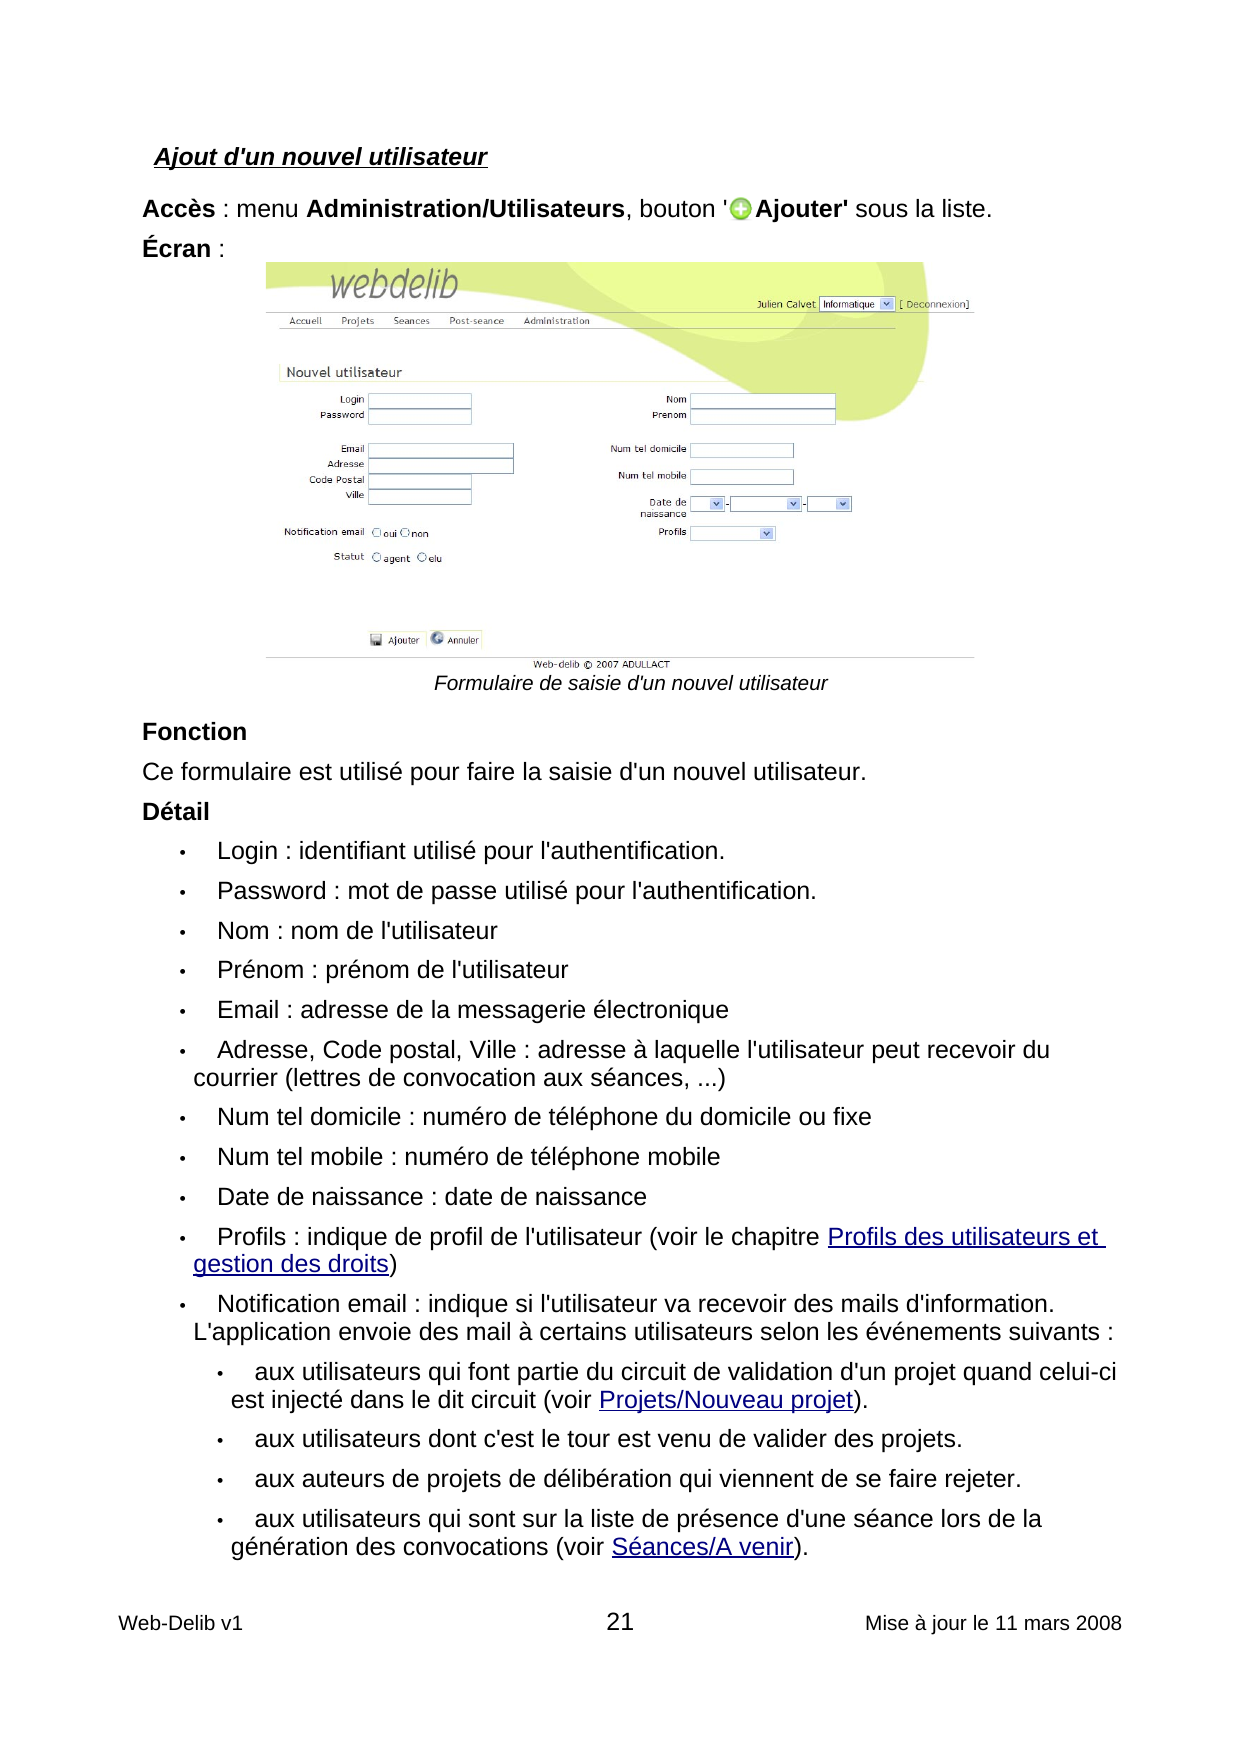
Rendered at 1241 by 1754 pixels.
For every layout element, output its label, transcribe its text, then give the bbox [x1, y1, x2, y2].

list Adresse, Code postal, Ville : adresse à laquelle l'utilisateur peut recevoir du courrier (lettres de convocation aux séances, ...) [156, 1036, 1122, 1091]
list Email : adresse de la messagerie électronique [156, 996, 1122, 1024]
list Num tel domicile : numéro de téléphone du domicile ou fixe [156, 1103, 1122, 1131]
text Détail [118, 797, 1122, 825]
list Prénom : prénom de l'utilisateur [156, 956, 1122, 984]
text Ce formulaire est utilisé pour faire la saisie d'un nouvel utilisateur. [118, 758, 1122, 786]
list Password : mot de passe utilisé pour l'authentification. [156, 877, 1122, 905]
list Num tel mobile : numéro de téléphone mobile [156, 1143, 1122, 1171]
list Login : identifiant utilisé pour l'authentification. [156, 837, 1122, 865]
list aux utilisateurs dont c'est le tour est venu de valider des projets. [193, 1425, 1122, 1453]
list Date de naissance : date de naissance [156, 1183, 1122, 1211]
subtitle Ajout d'un nouvel utilisateur [118, 143, 1122, 171]
list Nom : nom de l'utilisateur [156, 917, 1122, 944]
text Formulaire de saisie d'un nouvel utilisateur [118, 672, 1122, 694]
list Notification email : indique si l'utilisateur va recevoir des mails d'information. L'application envoie des mail à certains utilisateurs selon les événements suivants : [156, 1290, 1122, 1346]
text Accès : menu Administration/Utilisateurs, bouton 'Ajouter' sous la liste. [118, 195, 1122, 223]
text Fonction [118, 718, 1122, 746]
list Profils : indique de profil de l'utilisateur (voir le chapitre Profils des utilisateurs et gestion des droits) [156, 1222, 1122, 1278]
picture [265, 262, 975, 672]
picture [728, 196, 753, 221]
list aux utilisateurs qui sont sur la liste de présence d'une séance lors de la génération des convocations (voir Séances/A venir). [193, 1504, 1122, 1560]
text Écran : [118, 235, 1122, 263]
list aux auteurs de projets de délibération qui viennent de se faire rejeter. [193, 1465, 1122, 1493]
list aux utilisateurs qui font partie du circuit de validation d'un projet quand celui-ci est injecté dans le dit circuit (voir Projets/Nouveau projet). [193, 1357, 1122, 1413]
